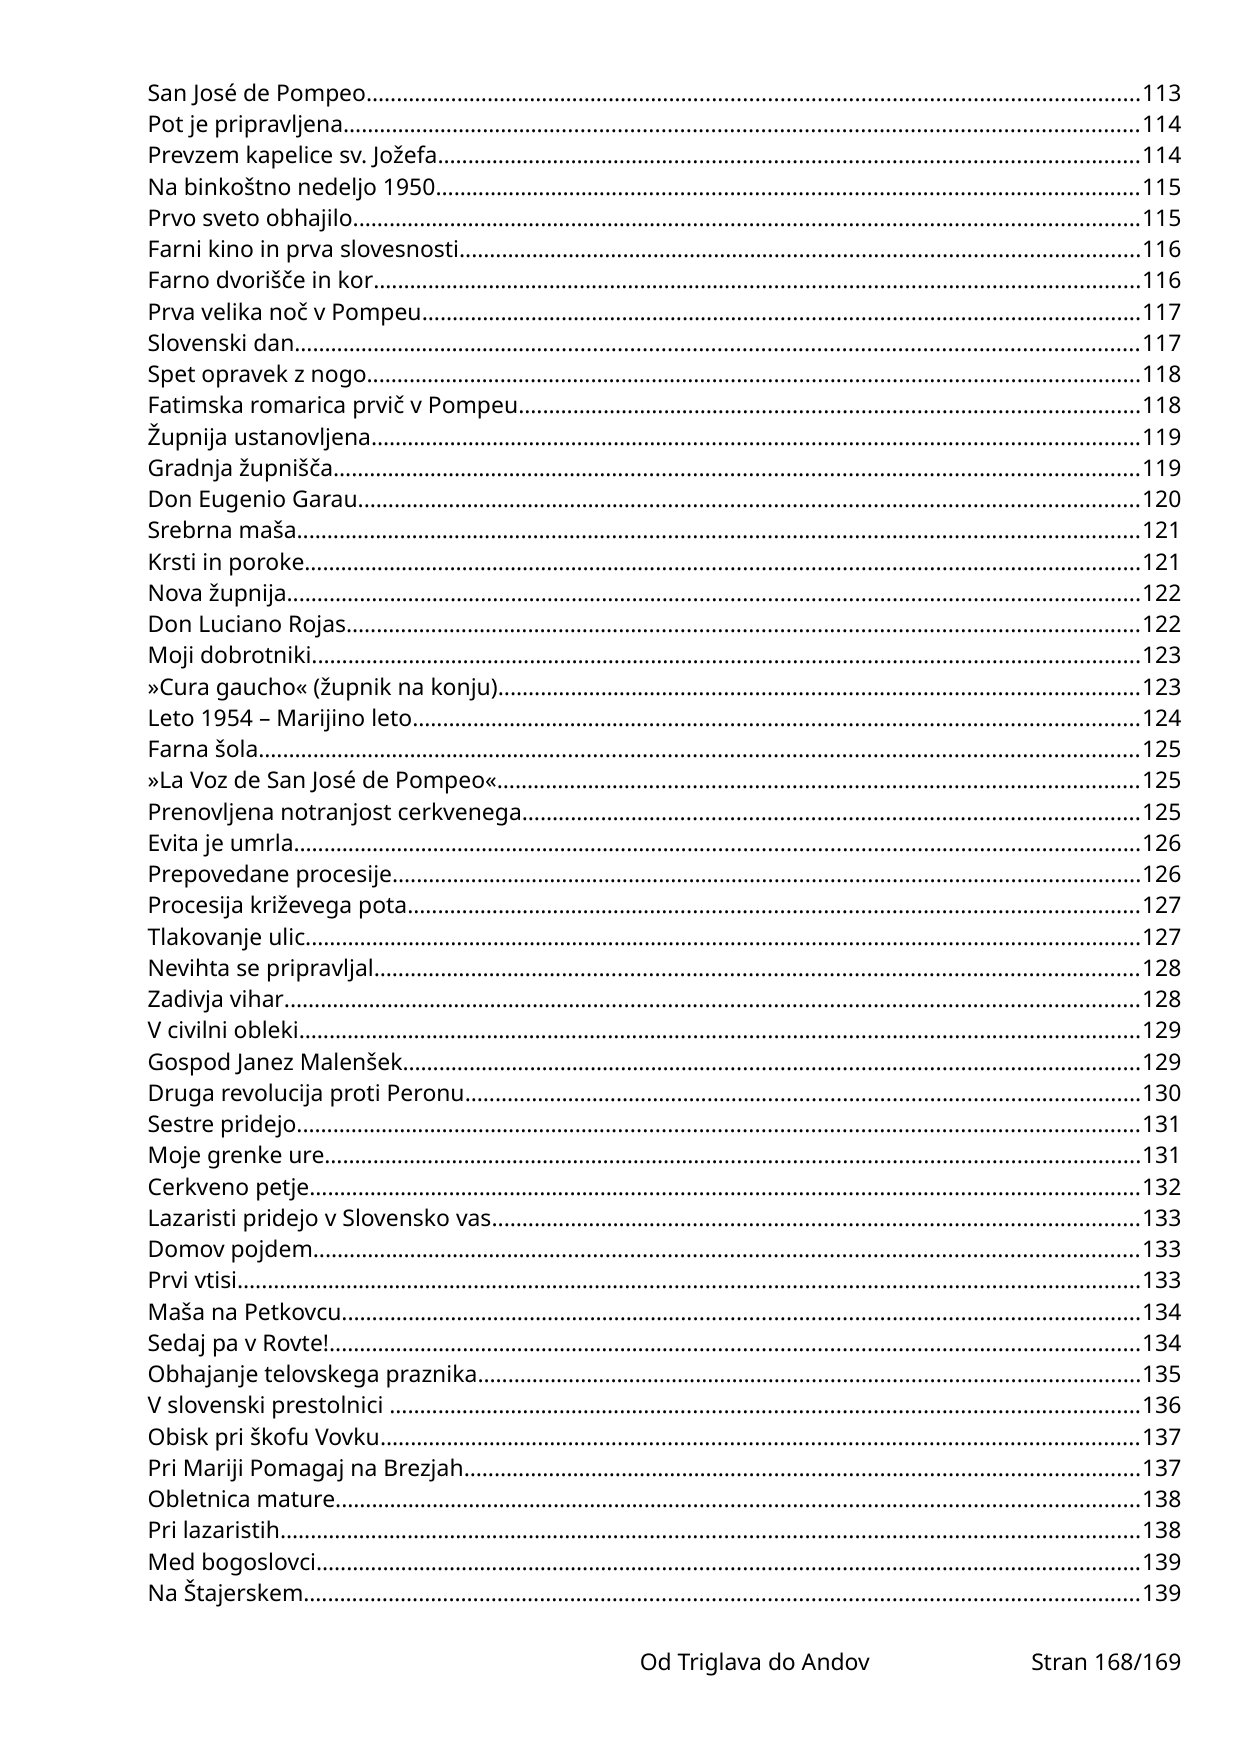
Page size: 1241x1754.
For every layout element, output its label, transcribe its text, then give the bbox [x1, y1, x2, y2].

text Sestre pridejo 131 [147, 1108, 1181, 1139]
text Prepovedane procesije 126 [147, 858, 1181, 889]
text Druga revolucija proti Peronu 130 [147, 1077, 1181, 1108]
text Nevihta se pripravljal 128 [147, 952, 1181, 983]
text Slovenski dan 117 [147, 327, 1181, 358]
text Gradnja župnišča 119 [147, 452, 1181, 483]
text Prevzem kapelice sv. Jožefa 114 [147, 139, 1181, 171]
text Evita je umrla 126 [147, 827, 1181, 858]
text Obisk pri škofu Vovku 137 [147, 1421, 1181, 1452]
text Farni kino in prva slovesnosti 116 [147, 233, 1181, 264]
text San José de Pompeo 113 [147, 77, 1181, 108]
text Moji dobrotniki 123 [147, 639, 1181, 671]
text Na binkoštno nedeljo 1950 115 [147, 171, 1181, 202]
text Krsti in poroke 121 [147, 546, 1181, 577]
text Župnija ustanovljena 119 [147, 421, 1181, 452]
text Lazaristi pridejo v Slovensko vas 133 [147, 1202, 1181, 1233]
text Prva velika noč v Pompeu 117 [147, 296, 1181, 327]
text Srebrna maša 121 [147, 514, 1181, 546]
text Nova župnija 122 [147, 577, 1181, 608]
text Prenovljena notranjost cerkvenega 125 [147, 796, 1181, 827]
text Na Štajerskem 139 [147, 1577, 1181, 1608]
text Pot je pripravljena 114 [147, 108, 1181, 139]
text Farna šola 125 [147, 733, 1181, 764]
text Don Luciano Rojas 122 [147, 608, 1181, 639]
text Obhajanje telovskega praznika 135 [147, 1358, 1181, 1389]
text Domov pojdem 133 [147, 1233, 1181, 1264]
text Pri Mariji Pomagaj na Brezjah 137 [147, 1452, 1181, 1483]
text »La Voz de San José de Pompeo« 125 [147, 764, 1181, 796]
text Gospod Janez Malenšek 129 [147, 1046, 1181, 1077]
text Prvo sveto obhajilo 115 [147, 202, 1181, 233]
text V civilni obleki 129 [147, 1014, 1181, 1046]
text Leto 1954 – Marijino leto 124 [147, 702, 1181, 733]
text Farno dvorišče in kor 116 [147, 264, 1181, 296]
text Spet opravek z nogo 118 [147, 358, 1181, 389]
text Med bogoslovci 139 [147, 1546, 1181, 1577]
text V slovenski prestolnici 136 [147, 1389, 1181, 1421]
text Tlakovanje ulic 127 [147, 921, 1181, 952]
text Pri lazaristih 138 [147, 1514, 1181, 1546]
text Obletnica mature 138 [147, 1483, 1181, 1514]
text Sedaj pa v Rovte! 134 [147, 1327, 1181, 1358]
text Fatimska romarica prvič v Pompeu 118 [147, 389, 1181, 421]
text Moje grenke ure 131 [147, 1139, 1181, 1171]
text Procesija križevega pota 127 [147, 889, 1181, 921]
text Don Eugenio Garau 120 [147, 483, 1181, 514]
text »Cura gaucho« (župnik na konju) 123 [147, 671, 1181, 702]
text Cerkveno petje 132 [147, 1171, 1181, 1202]
text Maša na Petkovcu 134 [147, 1296, 1181, 1327]
text Prvi vtisi 133 [147, 1264, 1181, 1296]
text Zadivja vihar 128 [147, 983, 1181, 1014]
